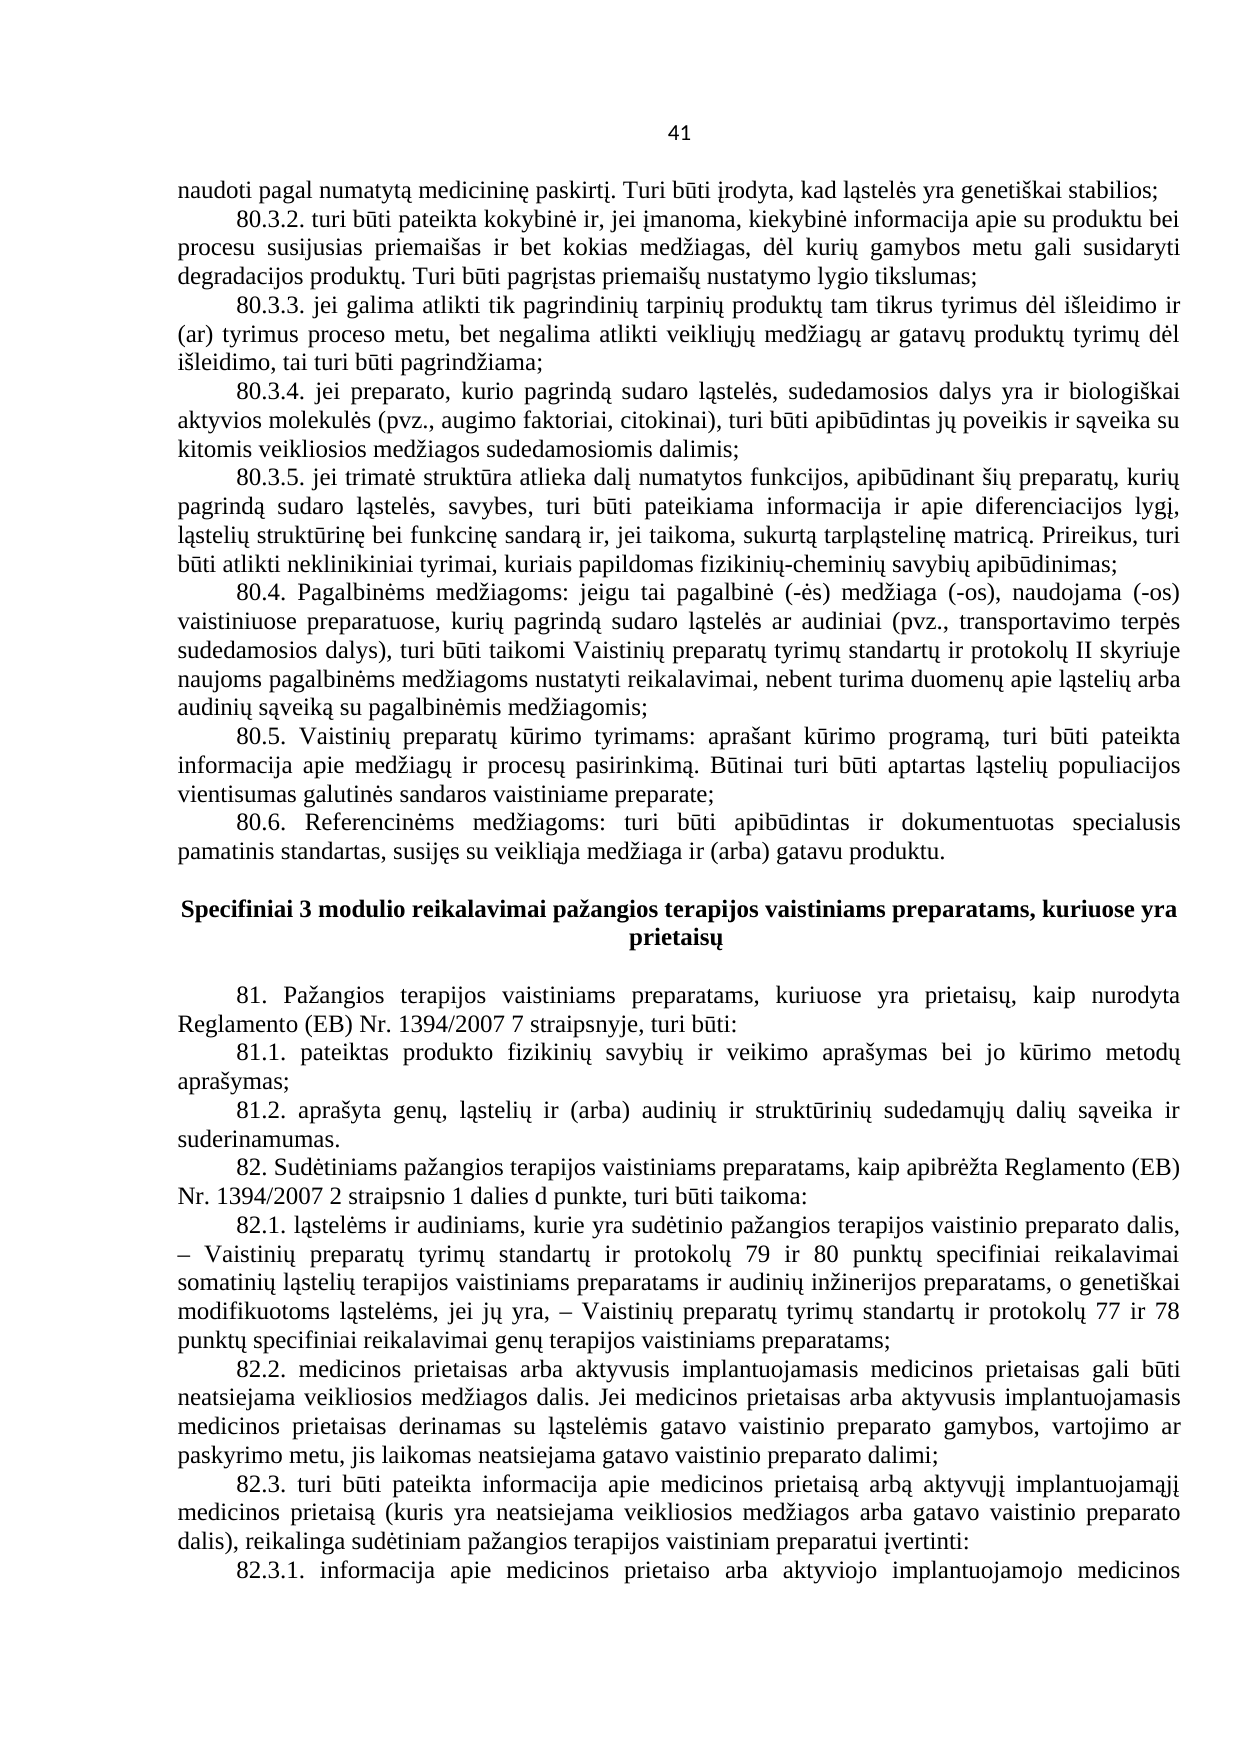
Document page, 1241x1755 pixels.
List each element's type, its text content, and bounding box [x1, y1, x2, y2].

text 80.4. Pagalbinėms medžiagoms: jeigu tai pagalbinė (-ės) medžiaga (-os), naudojama (-os) vaistiniuose preparatuose, kurių pagrindą sudaro ląstelės ar audiniai (pvz., transportavimo terpės sudedamosios dalys), turi būti taikomi Vaistinių preparatų tyrimų standartų ir protokolų II skyriuje naujoms pagalbinėms medžiagoms nustatyti reikalavimai, nebent turima duomenų apie ląstelių arba audinių sąveiką su pagalbinėmis medžiagomis; [177, 577, 1181, 721]
text 80.3.5. jei trimatė struktūra atlieka dalį numatytos funkcijos, apibūdinant šių preparatų, kurių pagrindą sudaro ląstelės, savybes, turi būti pateikiama informacija ir apie diferenciacijos lygį, ląstelių struktūrinę bei funkcinę sandarą ir, jei taikoma, sukurtą tarpląstelinę matricą. Prireikus, turi būti atlikti neklinikiniai tyrimai, kuriais papildomas fizikinių-cheminių savybių apibūdinimas; [177, 462, 1181, 577]
text 80.3.2. turi būti pateikta kokybinė ir, jei įmanoma, kiekybinė informacija apie su produktu bei procesu susijusias priemaišas ir bet kokias medžiagas, dėl kurių gamybos metu gali susidaryti degradacijos produktų. Turi būti pagrįstas priemaišų nustatymo lygio tikslumas; [177, 204, 1181, 290]
text 81.2. aprašyta genų, ląstelių ir (arba) audinių ir struktūrinių sudedamųjų dalių sąveika ir suderinamumas. [177, 1095, 1181, 1152]
text 80.5. Vaistinių preparatų kūrimo tyrimams: aprašant kūrimo programą, turi būti pateikta informacija apie medžiagų ir procesų pasirinkimą. Būtinai turi būti aptartas ląstelių populiacijos vientisumas galutinės sandaros vaistiniame preparate; [177, 721, 1181, 807]
text 80.3.3. jei galima atlikti tik pagrindinių tarpinių produktų tam tikrus tyrimus dėl išleidimo ir (ar) tyrimus proceso metu, bet negalima atlikti veikliųjų medžiagų ar gatavų produktų tyrimų dėl išleidimo, tai turi būti pagrindžiama; [177, 290, 1181, 376]
text 80.6. Referencinėms medžiagoms: turi būti apibūdintas ir dokumentuotas specialusis pamatinis standartas, susijęs su veikliąja medžiaga ir (arba) gatavu produktu. [177, 807, 1181, 865]
text 82. Sudėtiniams pažangios terapijos vaistiniams preparatams, kaip apibrėžta Reglamento (EB) Nr. 1394/2007 2 straipsnio 1 dalies d punkte, turi būti taikoma: [177, 1152, 1181, 1210]
text 82.3. turi būti pateikta informacija apie medicinos prietaisą arbą aktyvųjį implantuojamąjį medicinos prietaisą (kuris yra neatsiejama veikliosios medžiagos arba gatavo vaistinio preparato dalis), reikalinga sudėtiniam pažangios terapijos vaistiniam preparatui įvertinti: [177, 1469, 1181, 1555]
text 81. Pažangios terapijos vaistiniams preparatams, kuriuose yra prietaisų, kaip nurodyta Reglamento (EB) Nr. 1394/2007 7 straipsnyje, turi būti: [177, 980, 1181, 1037]
text 82.3.1. informacija apie medicinos prietaiso arba aktyviojo implantuojamojo medicinos [177, 1555, 1181, 1584]
text Specifiniai 3 modulio reikalavimai pažangios terapijos vaistiniams preparatams, kuriuose yra prietaisų [177, 894, 1181, 951]
text 81.1. pateiktas produkto fizikinių savybių ir veikimo aprašymas bei jo kūrimo metodų aprašymas; [177, 1037, 1181, 1095]
text 82.1. ląstelėms ir audiniams, kurie yra sudėtinio pažangios terapijos vaistinio preparato dalis, – Vaistinių preparatų tyrimų standartų ir protokolų 79 ir 80 punktų specifiniai reikalavimai somatinių ląstelių terapijos vaistiniams preparatams ir audinių inžinerijos preparatams, o genetiškai modifikuotoms ląstelėms, jei jų yra, – Vaistinių preparatų tyrimų standartų ir protokolų 77 ir 78 punktų specifiniai reikalavimai genų terapijos vaistiniams preparatams; [177, 1210, 1181, 1354]
text 82.2. medicinos prietaisas arba aktyvusis implantuojamasis medicinos prietaisas gali būti neatsiejama veikliosios medžiagos dalis. Jei medicinos prietaisas arba aktyvusis implantuojamasis medicinos prietaisas derinamas su ląstelėmis gatavo vaistinio preparato gamybos, vartojimo ar paskyrimo metu, jis laikomas neatsiejama gatavo vaistinio preparato dalimi; [177, 1354, 1181, 1469]
text 80.3.4. jei preparato, kurio pagrindą sudaro ląstelės, sudedamosios dalys yra ir biologiškai aktyvios molekulės (pvz., augimo faktoriai, citokinai), turi būti apibūdintas jų poveikis ir sąveika su kitomis veikliosios medžiagos sudedamosiomis dalimis; [177, 376, 1181, 462]
text naudoti pagal numatytą medicininę paskirtį. Turi būti įrodyta, kad ląstelės yra genetiškai stabilios; [177, 175, 1181, 204]
